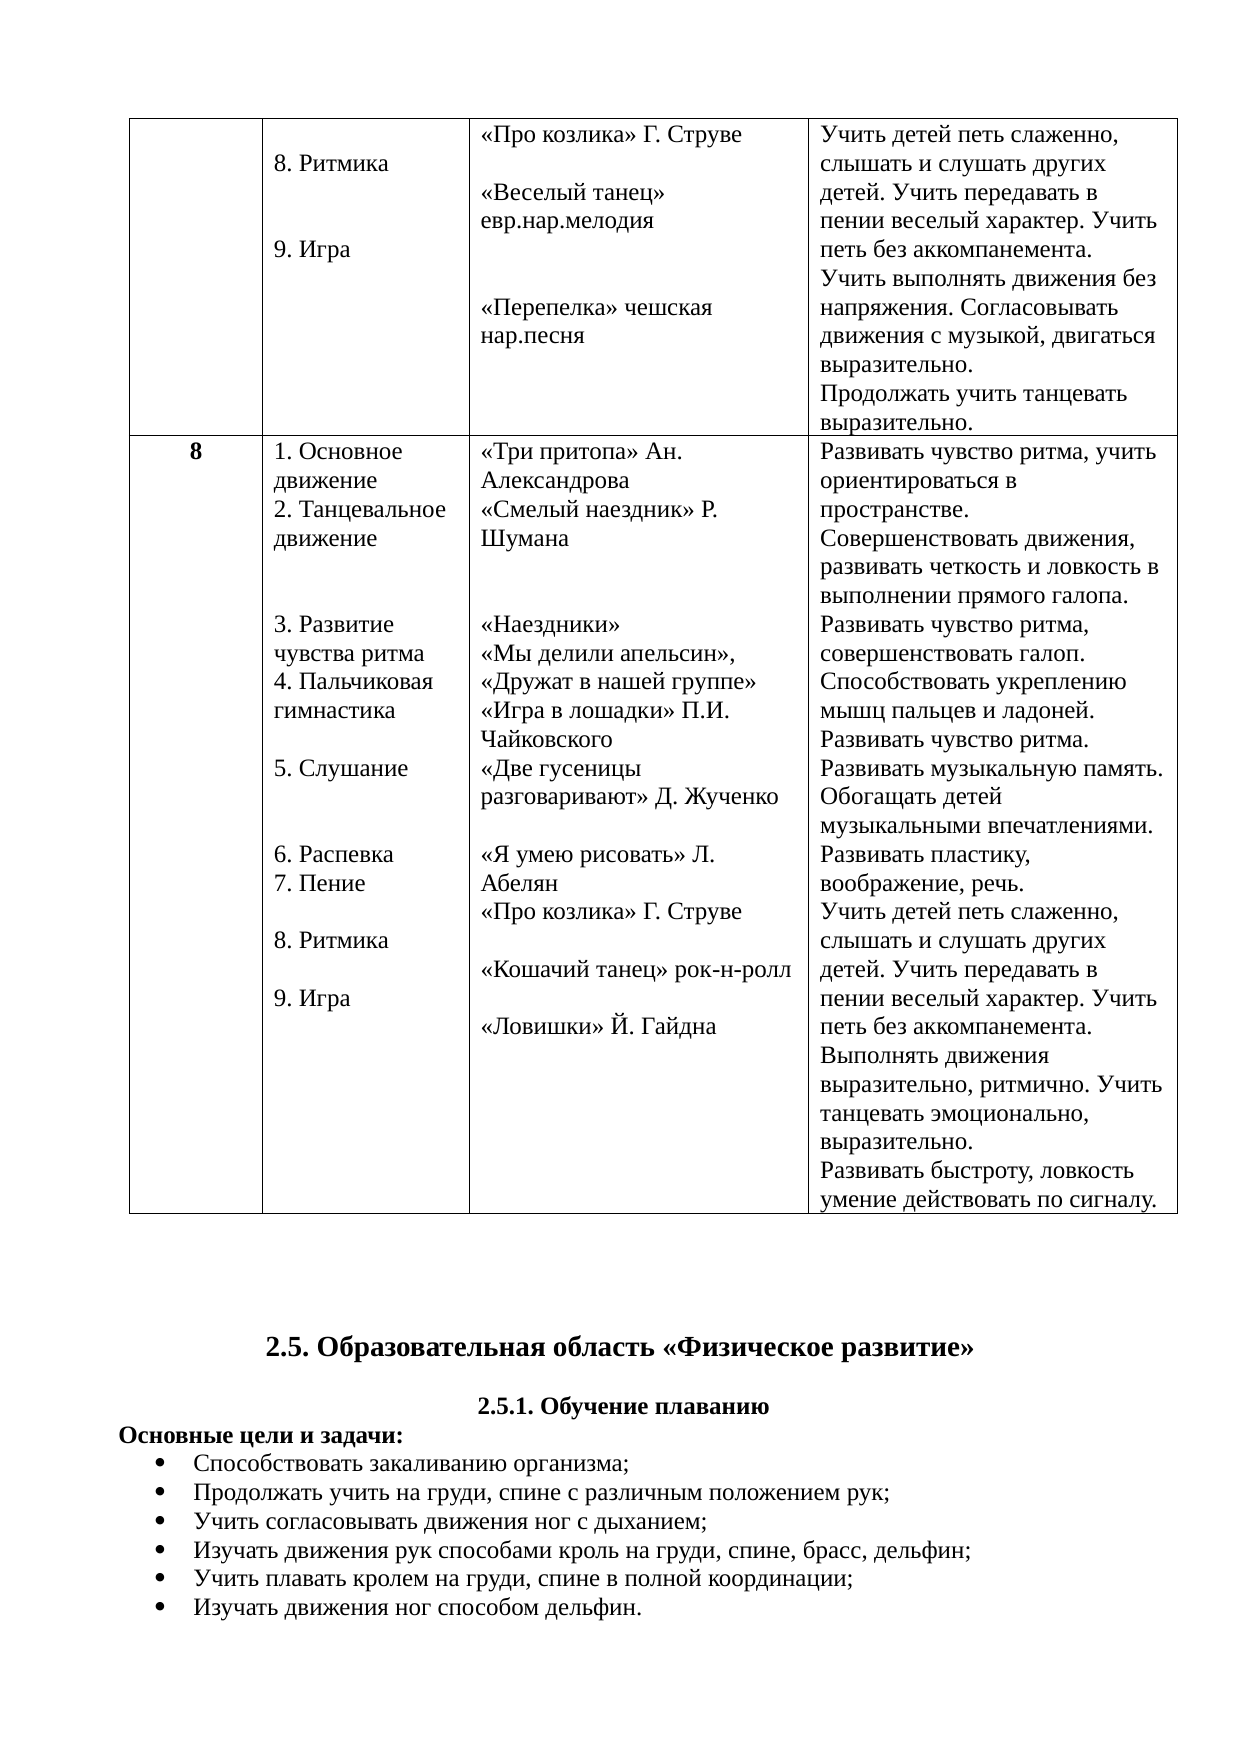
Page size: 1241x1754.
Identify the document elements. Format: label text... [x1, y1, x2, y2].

table_cell «Про козлика» Г. Струве «Веселый танец» евр.нар.мелодия «Перепелка» чешская нар.песня [470, 119, 808, 435]
text 2.5. Образовательная область «Физическое развитие» [118, 1329, 1122, 1362]
text 2.5.1. Обучение плаванию [118, 1391, 1122, 1420]
list Продолжать учить на груди, спине с различным положением рук; [156, 1477, 1122, 1506]
list Учить плавать кролем на груди, спине в полной координации; [156, 1563, 1122, 1592]
table_cell Развивать чувство ритма, учить ориентироваться в пространстве. Совершенствовать движения, развивать четкость и ловкость в выполнении прямого галопа. Развивать чувство ритма, совершенствовать галоп. Способствовать укреплению мышц пальцев и ладоней. Развивать чувство ритма. Развивать музыкальную память. Обогащать детей музыкальными впечатлениями. Развивать пластику, воображение, речь. Учить детей петь слаженно, слышать и слушать других детей. Учить передавать в пении веселый характер. Учить петь без аккомпанемента. Выполнять движения выразительно, ритмично. Учить танцевать эмоционально, выразительно. Развивать быстроту, ловкость умение действовать по сигналу. [809, 436, 1177, 1213]
list Изучать движения ног способом дельфин. [156, 1592, 1122, 1621]
text Основные цели и задачи: [118, 1420, 1122, 1448]
list Изучать движения рук способами кроль на груди, спине, брасс, дельфин; [156, 1535, 1122, 1563]
table_cell 8 [130, 436, 262, 1213]
table_cell 1. Основное движение 2. Танцевальное движение 3. Развитие чувства ритма 4. Пальчиковая гимнастика 5. Слушание 6. Распевка 7. Пение 8. Ритмика 9. Игра [263, 436, 469, 1213]
table_cell [130, 119, 262, 435]
table_cell 8. Ритмика 9. Игра [263, 119, 469, 435]
list Учить согласовывать движения ног с дыханием; [156, 1506, 1122, 1535]
list Способствовать закаливанию организма; [156, 1448, 1122, 1477]
table_cell «Три притопа» Ан. Александрова «Смелый наездник» Р. Шумана «Наездники» «Мы делили апельсин», «Дружат в нашей группе» «Игра в лошадки» П.И. Чайковского «Две гусеницы разговаривают» Д. Жученко «Я умею рисовать» Л. Абелян «Про козлика» Г. Струве «Кошачий танец» рок-н-ролл «Ловишки» Й. Гайдна [470, 436, 808, 1213]
table_cell Учить детей петь слаженно, слышать и слушать других детей. Учить передавать в пении веселый характер. Учить петь без аккомпанемента. Учить выполнять движения без напряжения. Согласовывать движения с музыкой, двигаться выразительно. Продолжать учить танцевать выразительно. [809, 119, 1177, 435]
